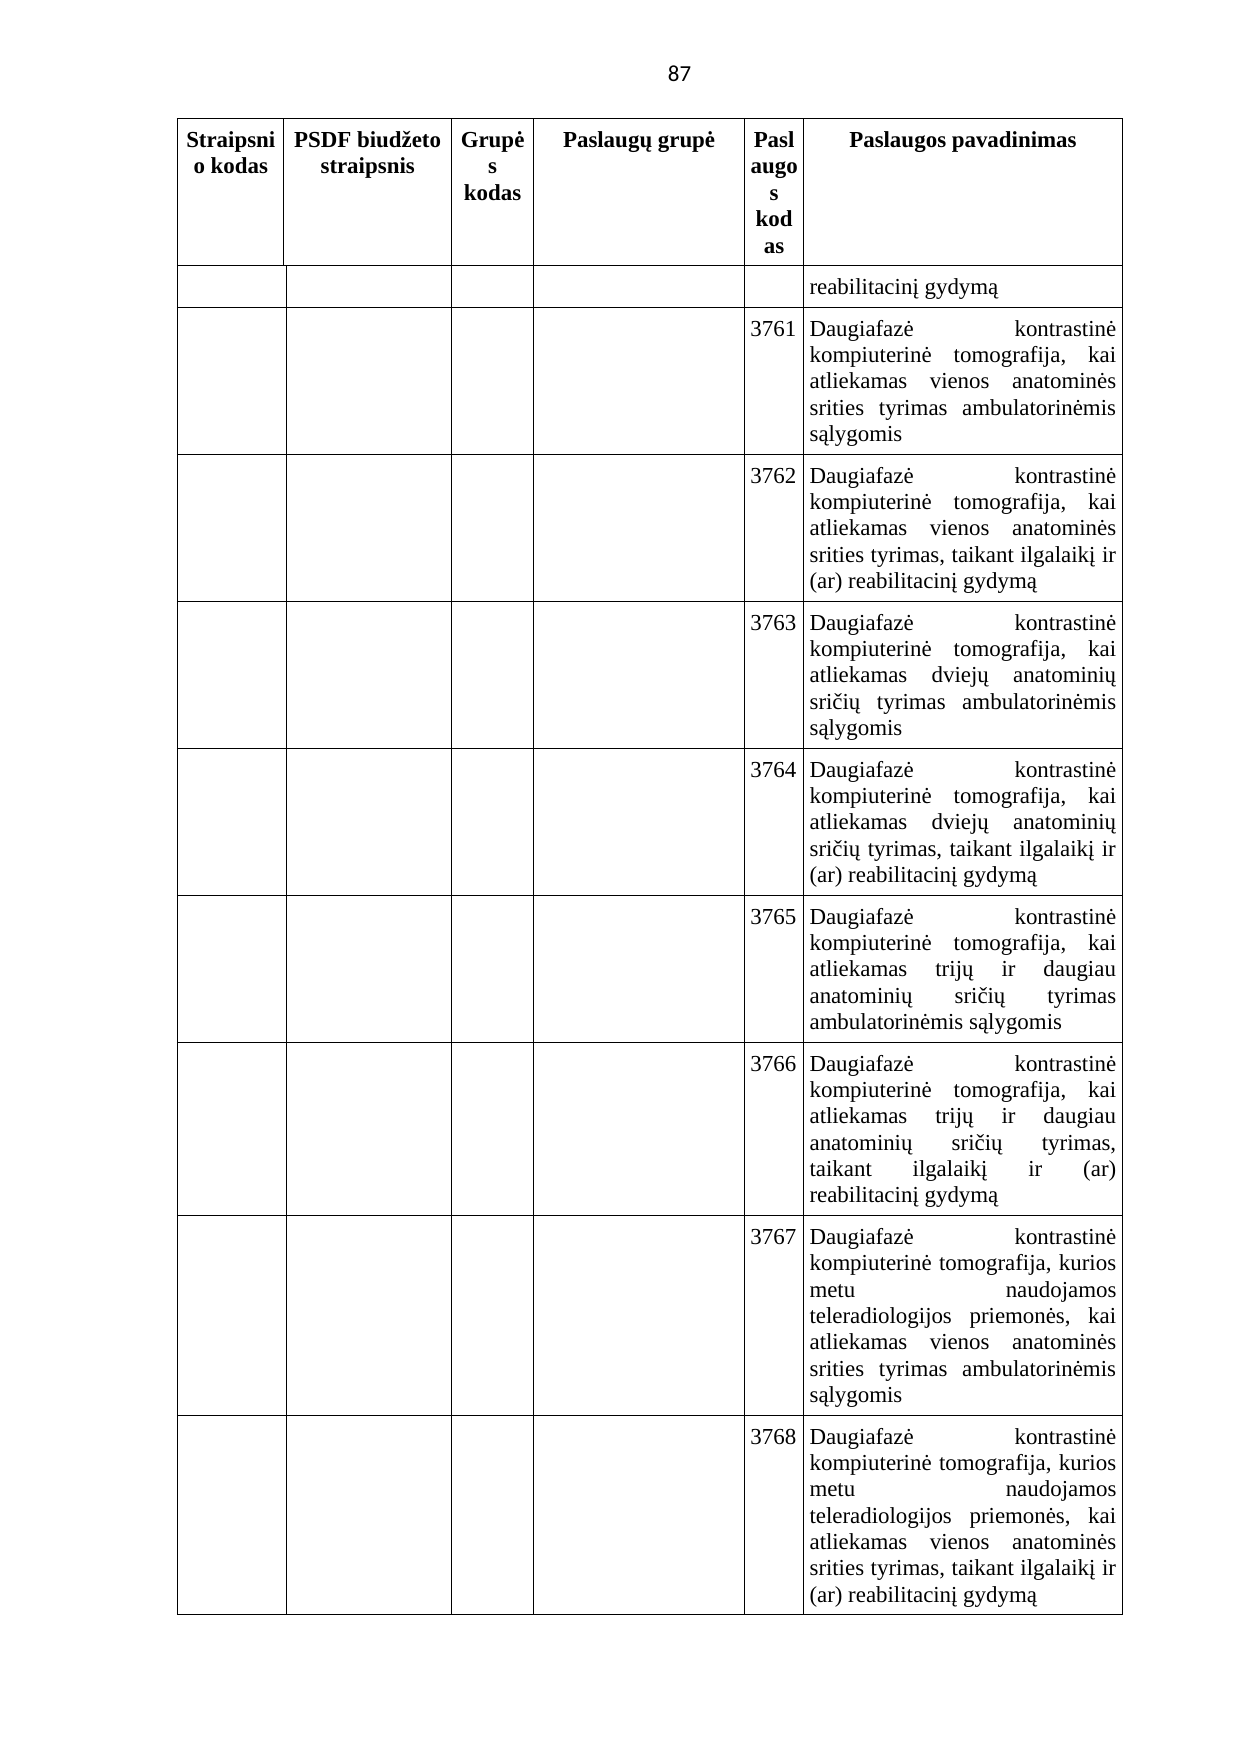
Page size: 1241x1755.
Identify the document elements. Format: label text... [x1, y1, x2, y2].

table_cell [287, 896, 451, 1042]
table_cell [178, 308, 286, 454]
table_cell [178, 749, 286, 894]
table_cell [452, 1043, 533, 1215]
table_cell [287, 1416, 451, 1614]
table_cell [534, 455, 744, 601]
table_cell [534, 1416, 744, 1614]
table_cell 3762 [745, 455, 803, 601]
table_cell [534, 308, 744, 454]
table_cell [287, 308, 451, 454]
table_cell [178, 1216, 286, 1414]
table_cell Daugiafazė kontrastinė kompiuterinė tomografija, kurios metu naudojamos teleradiologijos priemonės, kai atliekamas vienos anatominės srities tyrimas ambulatorinėmis sąlygomis [804, 1216, 1122, 1414]
table_cell [452, 1216, 533, 1414]
table_cell Daugiafazė kontrastinė kompiuterinė tomografija, kai atliekamas dviejų anatominių sričių tyrimas ambulatorinėmis sąlygomis [804, 602, 1122, 748]
table_cell Daugiafazė kontrastinė kompiuterinė tomografija, kai atliekamas trijų ir daugiau anatominių sričių tyrimas ambulatorinėmis sąlygomis [804, 896, 1122, 1042]
table_header Grupės kodas [452, 119, 533, 265]
table_cell [178, 896, 286, 1042]
table_cell [534, 602, 744, 748]
table_header PSDF biudžeto straipsnis [284, 119, 451, 265]
table_cell [178, 455, 286, 601]
table_cell Daugiafazė kontrastinė kompiuterinė tomografija, kai atliekamas trijų ir daugiau anatominių sričių tyrimas, taikant ilgalaikį ir (ar) reabilitacinį gydymą [804, 1043, 1122, 1215]
table_cell [452, 749, 533, 894]
table_cell [178, 266, 286, 307]
table_cell [452, 308, 533, 454]
table_cell [534, 1216, 744, 1414]
table_cell [178, 1416, 286, 1614]
table_cell [534, 896, 744, 1042]
table_cell [745, 266, 803, 307]
table_cell Daugiafazė kontrastinė kompiuterinė tomografija, kai atliekamas vienos anatominės srities tyrimas ambulatorinėmis sąlygomis [804, 308, 1122, 454]
table_cell Daugiafazė kontrastinė kompiuterinė tomografija, kai atliekamas dviejų anatominių sričių tyrimas, taikant ilgalaikį ir (ar) reabilitacinį gydymą [804, 749, 1122, 894]
table_cell 3765 [745, 896, 803, 1042]
table_cell Daugiafazė kontrastinė kompiuterinė tomografija, kai atliekamas vienos anatominės srities tyrimas, taikant ilgalaikį ir (ar) reabilitacinį gydymą [804, 455, 1122, 601]
table_cell [452, 896, 533, 1042]
table_header Paslaugos kodas [745, 119, 803, 265]
table_cell [287, 266, 451, 307]
table_cell [178, 1043, 286, 1215]
table_cell Daugiafazė kontrastinė kompiuterinė tomografija, kurios metu naudojamos teleradiologijos priemonės, kai atliekamas vienos anatominės srities tyrimas, taikant ilgalaikį ir (ar) reabilitacinį gydymą [804, 1416, 1122, 1614]
table_header Paslaugų grupė [534, 119, 744, 265]
table_cell [287, 602, 451, 748]
table_cell [287, 1216, 451, 1414]
table_cell [452, 1416, 533, 1614]
table_cell reabilitacinį gydymą [804, 266, 1122, 307]
table_cell 3761 [745, 308, 803, 454]
table_header Straipsnio kodas [178, 119, 283, 265]
table_cell [534, 266, 744, 307]
table_cell [452, 266, 533, 307]
table_cell [534, 749, 744, 894]
table_cell [452, 455, 533, 601]
table_cell 3768 [745, 1416, 803, 1614]
table_cell 3764 [745, 749, 803, 894]
table_cell [178, 602, 286, 748]
table_cell [534, 1043, 744, 1215]
table_cell [452, 602, 533, 748]
table_cell 3763 [745, 602, 803, 748]
table_header Paslaugos pavadinimas [804, 119, 1122, 265]
table_cell [287, 749, 451, 894]
table_cell 3767 [745, 1216, 803, 1414]
table_cell 3766 [745, 1043, 803, 1215]
table_cell [287, 1043, 451, 1215]
table_cell [287, 455, 451, 601]
